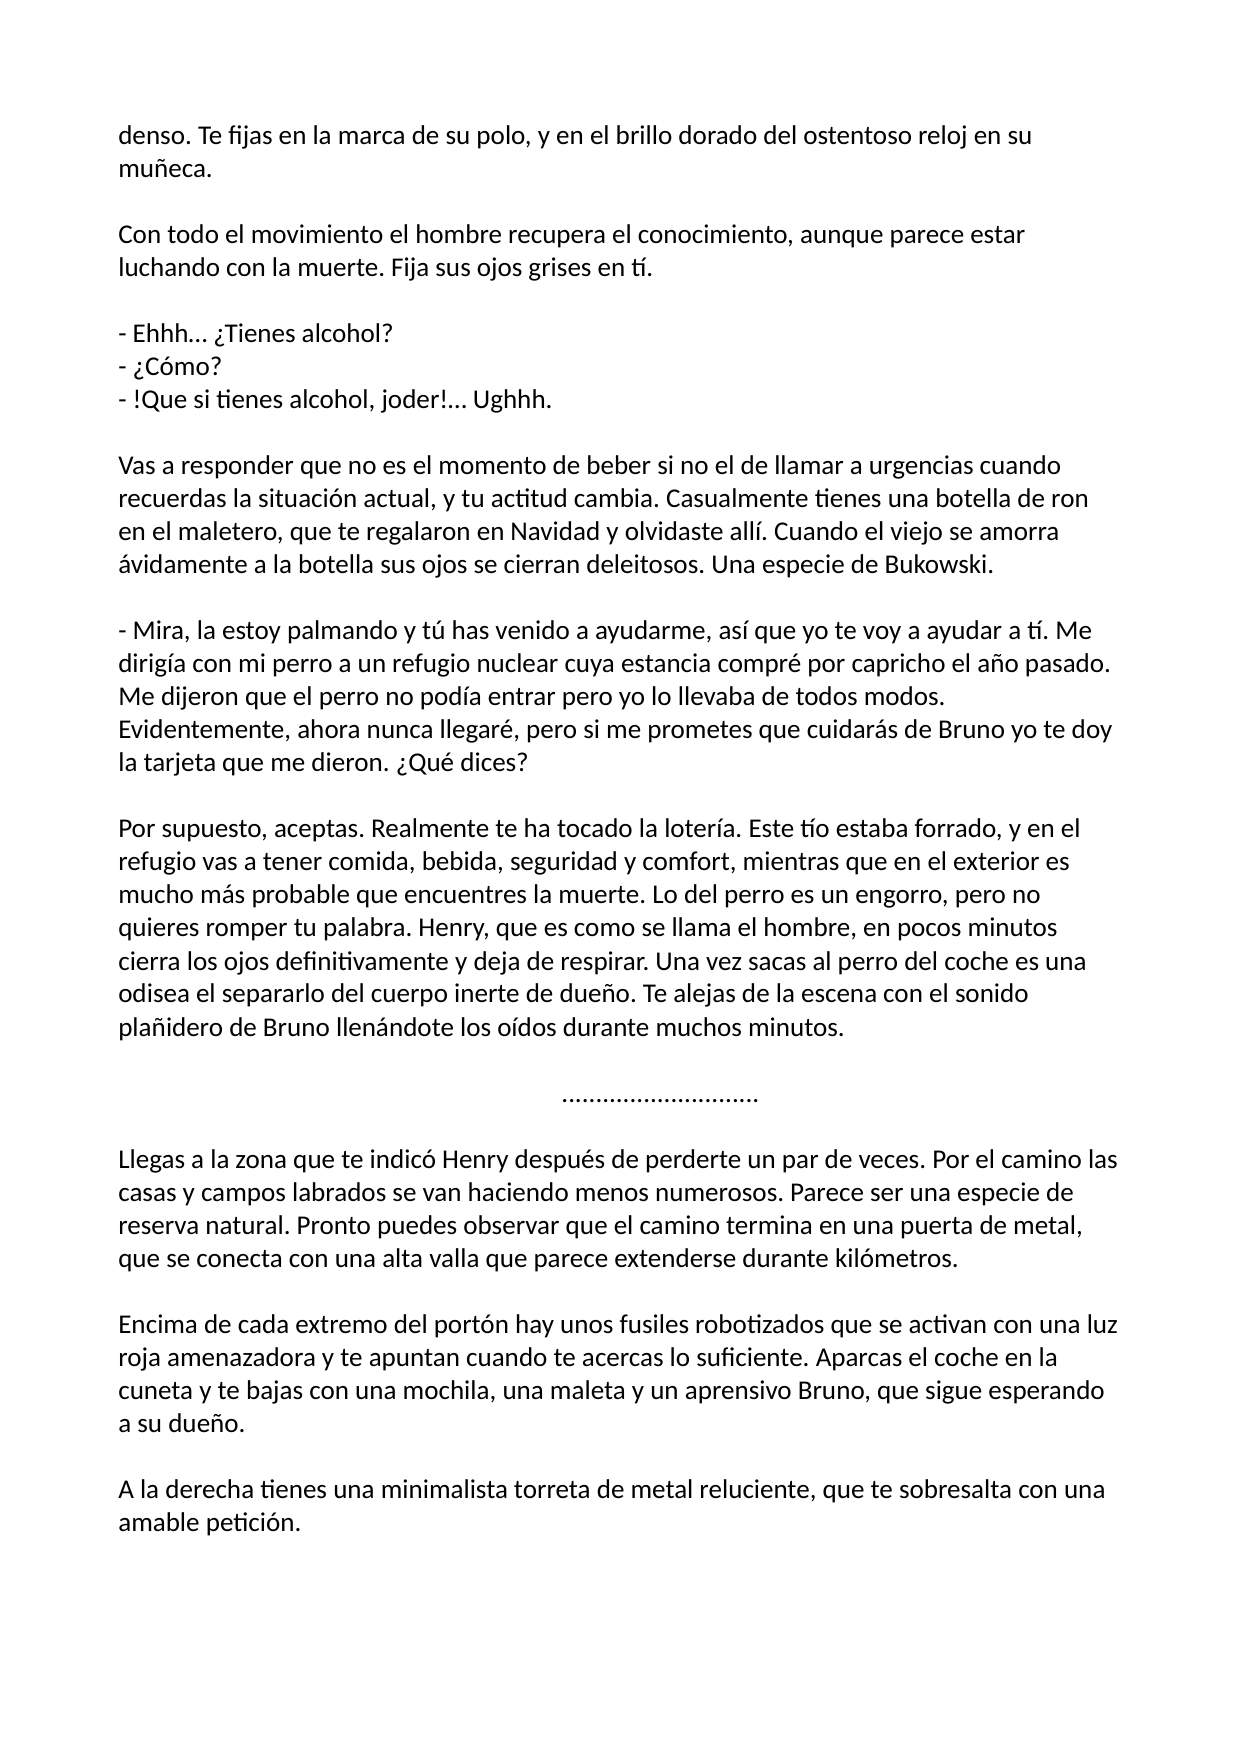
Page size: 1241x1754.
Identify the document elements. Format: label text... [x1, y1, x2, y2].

text A la derecha tienes una minimalista torreta de metal reluciente, que te sobresalta con una amable petición. [118, 1472, 1122, 1538]
text Con todo el movimiento el hombre recupera el conocimiento, aunque parece estar luchando con la muerte. Fija sus ojos grises en tí. [118, 217, 1122, 283]
text Vas a responder que no es el momento de beber si no el de llamar a urgencias cuando recuerdas la situación actual, y tu actitud cambia. Casualmente tienes una botella de ron en el maletero, que te regalaron en Navidad y olvidaste allí. Cuando el viejo se amorra ávidamente a la botella sus ojos se cierran deleitosos. Una especie de Bukowski. [118, 448, 1122, 580]
text Encima de cada extremo del portón hay unos fusiles robotizados que se activan con una luz roja amenazadora y te apuntan cuando te acercas lo suficiente. Aparcas el coche en la cuneta y te bajas con una mochila, una maleta y un aprensivo Bruno, que sigue esperando a su dueño. [118, 1307, 1122, 1439]
text denso. Te fijas en la marca de su polo, y en el brillo dorado del ostentoso reloj en su muñeca. [118, 118, 1122, 184]
text - Ehhh… ¿Tienes alcohol? [118, 316, 1122, 349]
text ............................. [118, 1076, 1122, 1109]
text - Mira, la estoy palmando y tú has venido a ayudarme, así que yo te voy a ayudar a tí. Me dirigía con mi perro a un refugio nuclear cuya estancia compré por capricho el año pasado. Me dijeron que el perro no podía entrar pero yo lo llevaba de todos modos. Evidentemente, ahora nunca llegaré, pero si me prometes que cuidarás de Bruno yo te doy la tarjeta que me dieron. ¿Qué dices? [118, 613, 1122, 778]
text Por supuesto, aceptas. Realmente te ha tocado la lotería. Este tío estaba forrado, y en el refugio vas a tener comida, bebida, seguridad y comfort, mientras que en el exterior es mucho más probable que encuentres la muerte. Lo del perro es un engorro, pero no quieres romper tu palabra. Henry, que es como se llama el hombre, en pocos minutos cierra los ojos definitivamente y deja de respirar. Una vez sacas al perro del coche es una odisea el separarlo del cuerpo inerte de dueño. Te alejas de la escena con el sonido plañidero de Bruno llenándote los oídos durante muchos minutos. [118, 812, 1122, 1043]
text Llegas a la zona que te indicó Henry después de perderte un par de veces. Por el camino las casas y campos labrados se van haciendo menos numerosos. Parece ser una especie de reserva natural. Pronto puedes observar que el camino termina en una puerta de metal, que se conecta con una alta valla que parece extenderse durante kilómetros. [118, 1142, 1122, 1274]
text - !Que si tienes alcohol, joder!… Ughhh. [118, 382, 1122, 415]
text - ¿Cómo? [118, 349, 1122, 382]
